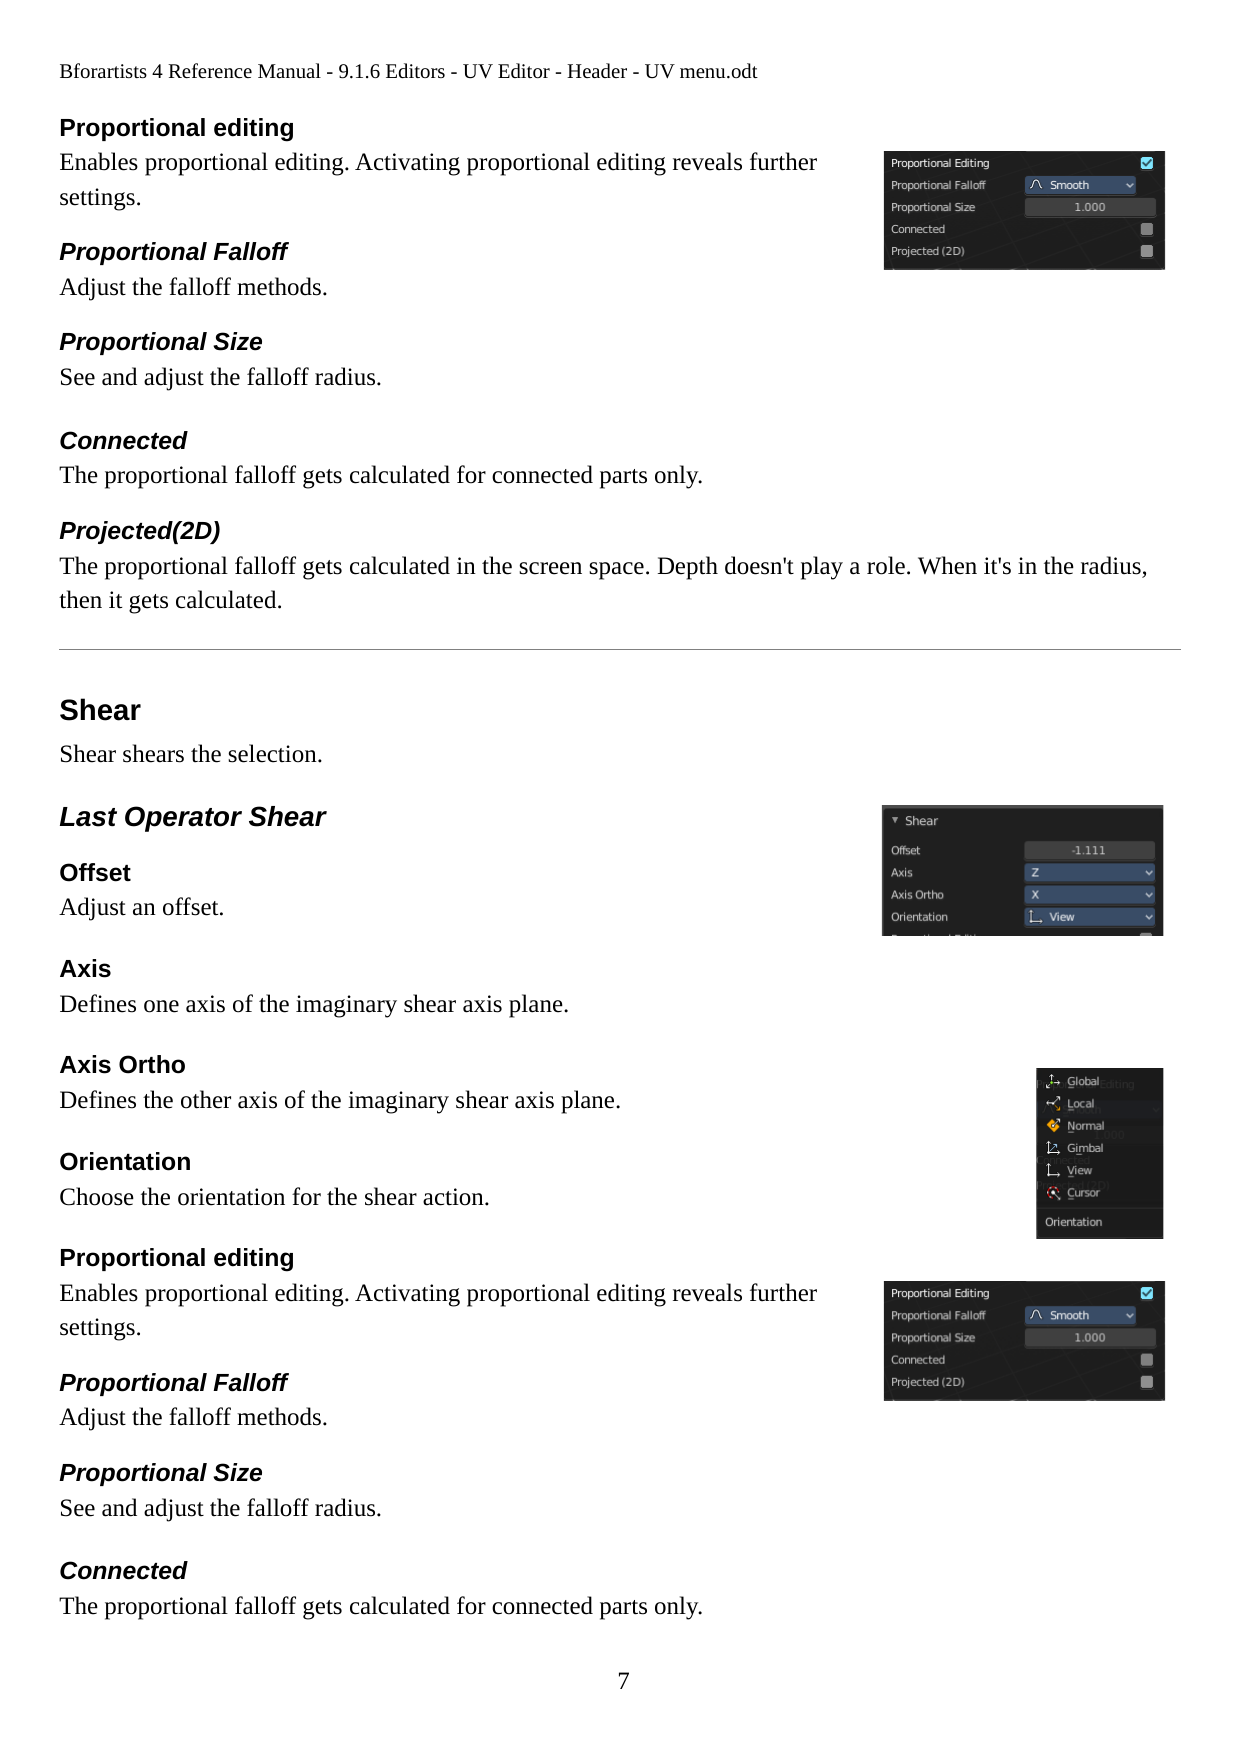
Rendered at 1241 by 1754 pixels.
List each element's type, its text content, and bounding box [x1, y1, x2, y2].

text Adjust the falloff methods. [59, 1402, 1181, 1431]
text The proportional falloff gets calculated for connected parts only. [59, 1591, 1181, 1620]
subtitle Proportional editing [59, 1243, 1181, 1272]
text Adjust an offset. [59, 892, 881, 921]
subtitle Shear [59, 693, 1181, 727]
subtitle [1164, 1147, 1181, 1175]
subtitle [1166, 237, 1181, 266]
text Defines one axis of the imaginary shear axis plane. [59, 989, 1181, 1018]
subtitle Axis Ortho [59, 1050, 1181, 1079]
text Adjust the falloff methods. [59, 272, 1181, 301]
subtitle Proportional Size [59, 327, 1181, 356]
text The proportional falloff gets calculated in the screen space. Depth doesn't play a role. When it's in the radius, then it gets calculated. [59, 551, 1181, 614]
subtitle Proportional Size [59, 1458, 1181, 1486]
text The proportional falloff gets calculated for connected parts only. [59, 461, 1181, 489]
picture [881, 805, 1164, 936]
picture [883, 1281, 1166, 1401]
subtitle Proportional Falloff [59, 237, 883, 266]
picture [1036, 1068, 1164, 1239]
text Defines the other axis of the imaginary shear axis plane. [59, 1085, 1036, 1114]
text Shear shears the selection. [59, 739, 1181, 768]
text See and adjust the falloff radius. [59, 362, 1181, 391]
text Choose the orientation for the shear action. [59, 1182, 1036, 1210]
subtitle Offset [59, 858, 881, 886]
subtitle Axis [59, 954, 1181, 983]
text See and adjust the falloff radius. [59, 1493, 1181, 1521]
subtitle Connected [59, 426, 1181, 454]
picture [883, 151, 1166, 270]
subtitle [1166, 1368, 1181, 1396]
subtitle Proportional editing [59, 113, 1181, 141]
subtitle Projected(2D) [59, 516, 1181, 544]
text Enables proportional editing. Activating proportional editing reveals further settings. [59, 147, 1181, 211]
subtitle Proportional Falloff [59, 1368, 883, 1396]
subtitle Connected [59, 1556, 1181, 1585]
subtitle Last Operator Shear [59, 801, 1181, 833]
subtitle Orientation [59, 1147, 1036, 1175]
text Enables proportional editing. Activating proportional editing reveals further settings. [59, 1278, 1181, 1341]
text [1164, 892, 1181, 921]
subtitle [1164, 858, 1181, 886]
